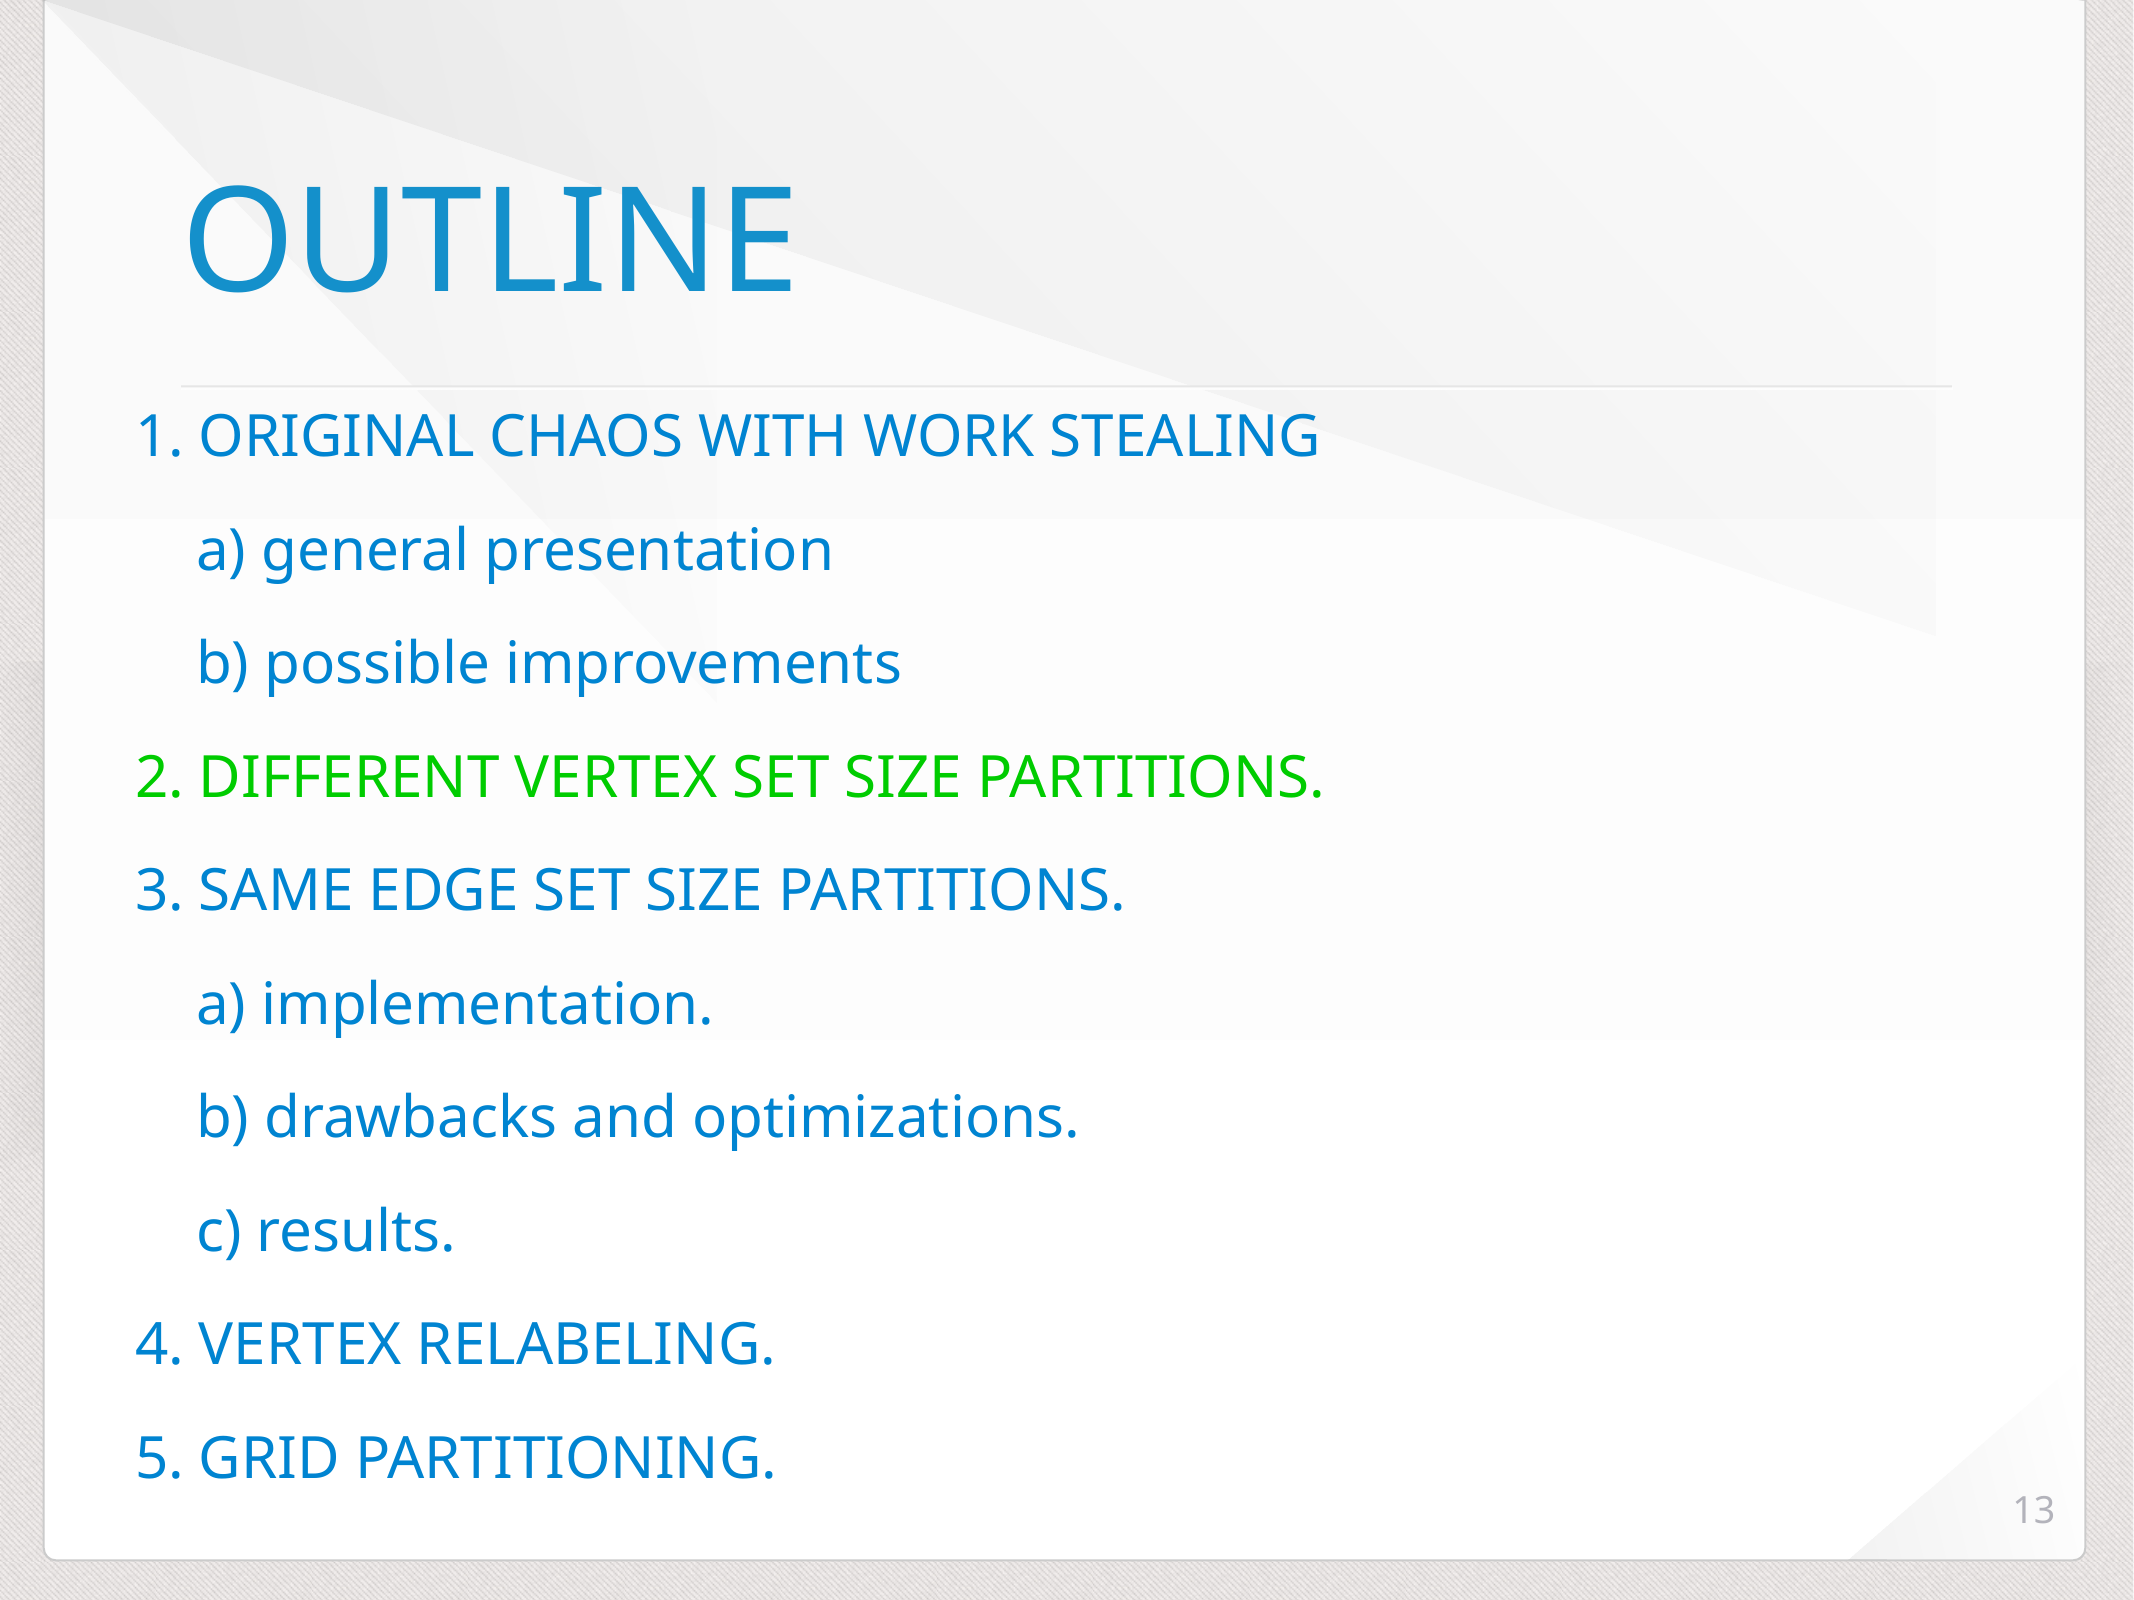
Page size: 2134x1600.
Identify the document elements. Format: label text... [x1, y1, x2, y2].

list 1. ORIGINAL CHAOS WITH WORK STEALING a) general presentation b) possible improvements 2. DIFFERENT VERTEX SET SIZE PARTITIONS. 3. SAME EDGE SET SIZE PARTITIONS. a) implementation. b) drawbacks and optimizations. c) results. 4. VERTEX RELABELING. 5. GRID PARTITIONING. [135, 285, 1453, 1244]
title OUTLINE [181, 145, 1953, 355]
slide_number [1909, 1476, 2071, 1548]
picture [0, 0, 2134, 1600]
